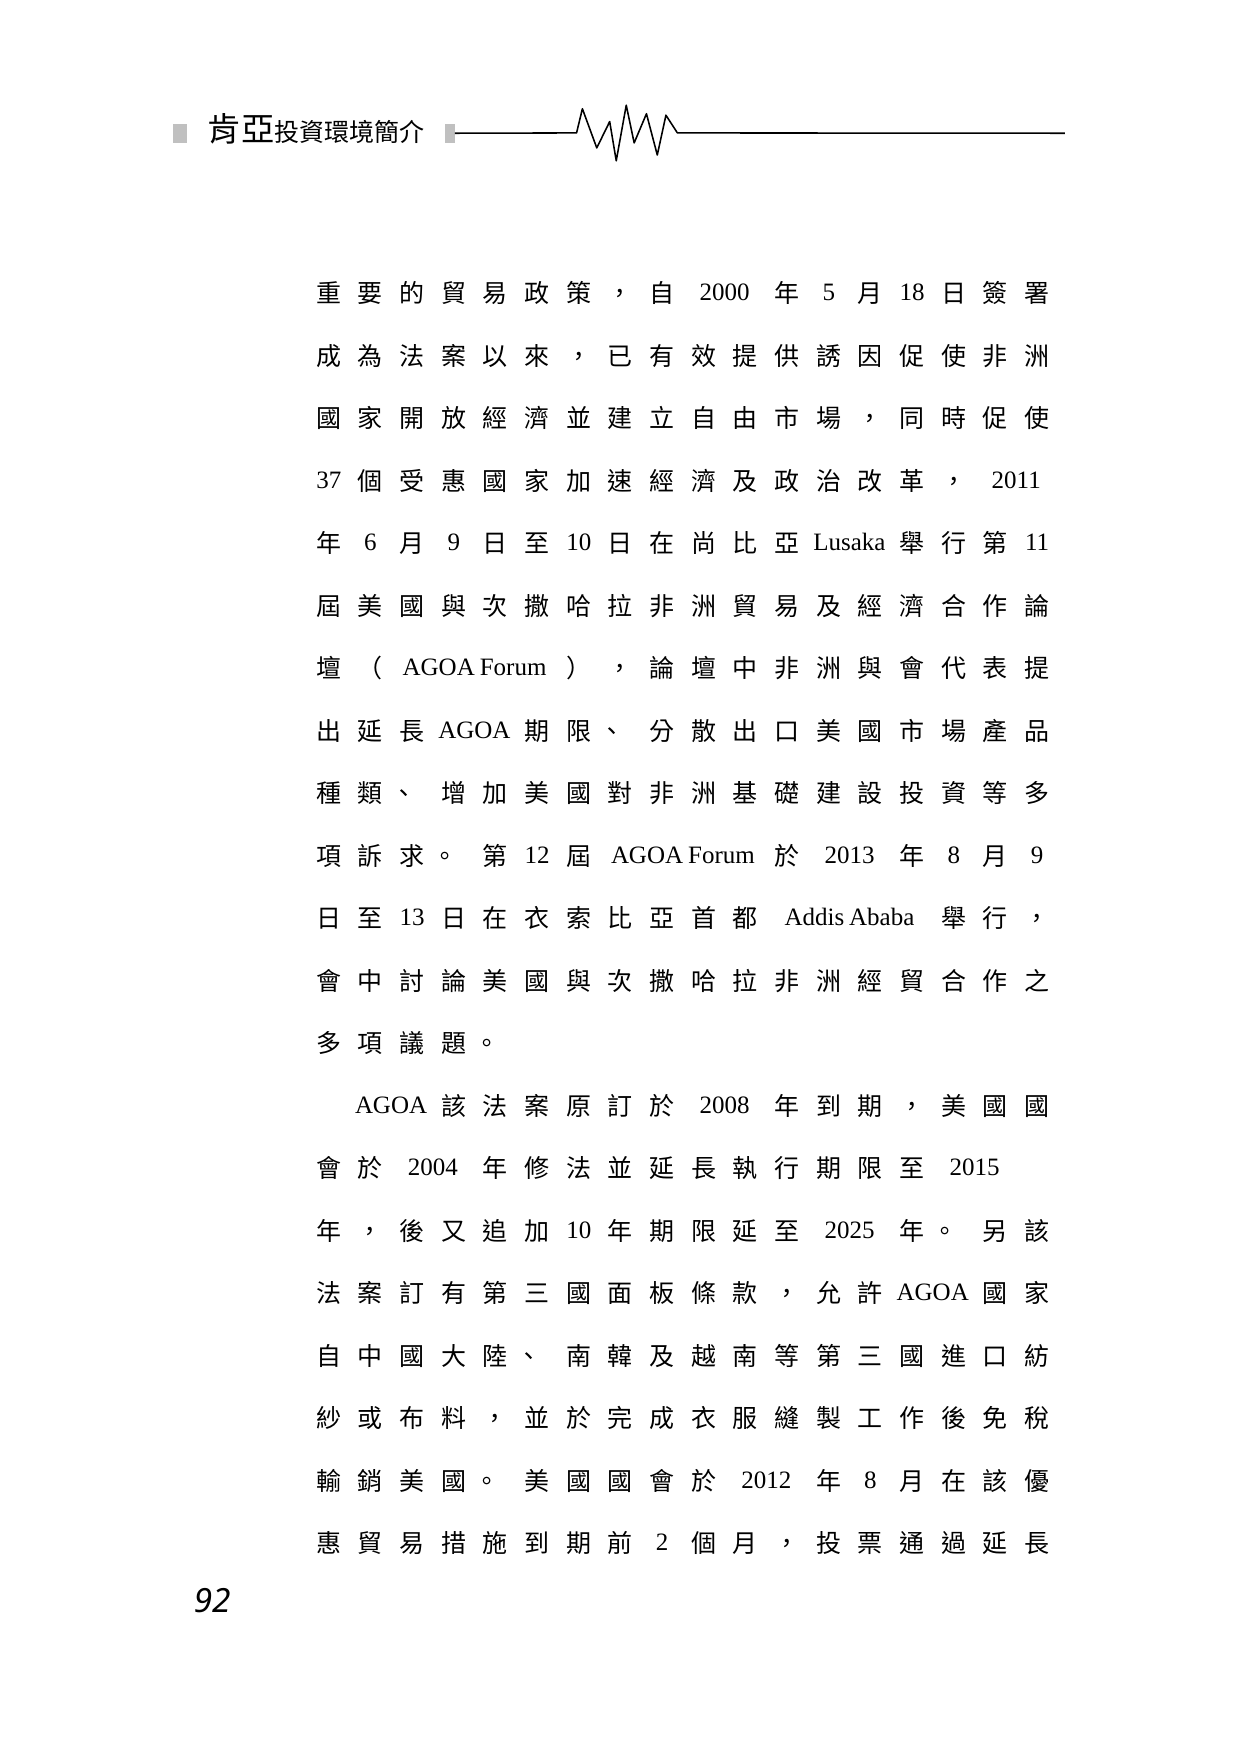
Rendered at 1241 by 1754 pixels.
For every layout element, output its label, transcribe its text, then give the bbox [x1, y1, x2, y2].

text 重要的貿易政策，自2000年5月18日簽署成為法案以來，已有效提供誘因促使非洲國家開放經濟並建立自由市場，同時促使37個受惠國家加速經濟及政治改革，2011年6月9日至10日在尚比亞Lusaka舉行第11屆美國與次撒哈拉非洲貿易及經濟合作論壇（AGOA Forum），論壇中非洲與會代表提出延長AGOA期限、分散出口美國市場產品種類、增加美國對非洲基礎建設投資等多項訴求。第12屆AGOA Forum於2013年8月9日至13日在衣索比亞首都Addis Ababa舉行，會中討論美國與次撒哈拉非洲經貿合作之多項議題。 [281, 250, 1058, 1063]
text AGOA該法案原訂於2008年到期，美國國會於2004年修法並延長執行期限至2015年，後又追加10年期限延至2025年。另該法案訂有第三國面板條款，允許AGOA國家自中國大陸、南韓及越南等第三國進口紡紗或布料，並於完成衣服縫製工作後免稅輸銷美國。美國國會於2012年8月在該優惠貿易措施到期前2個月，投票通過延長 [281, 1063, 1058, 1563]
